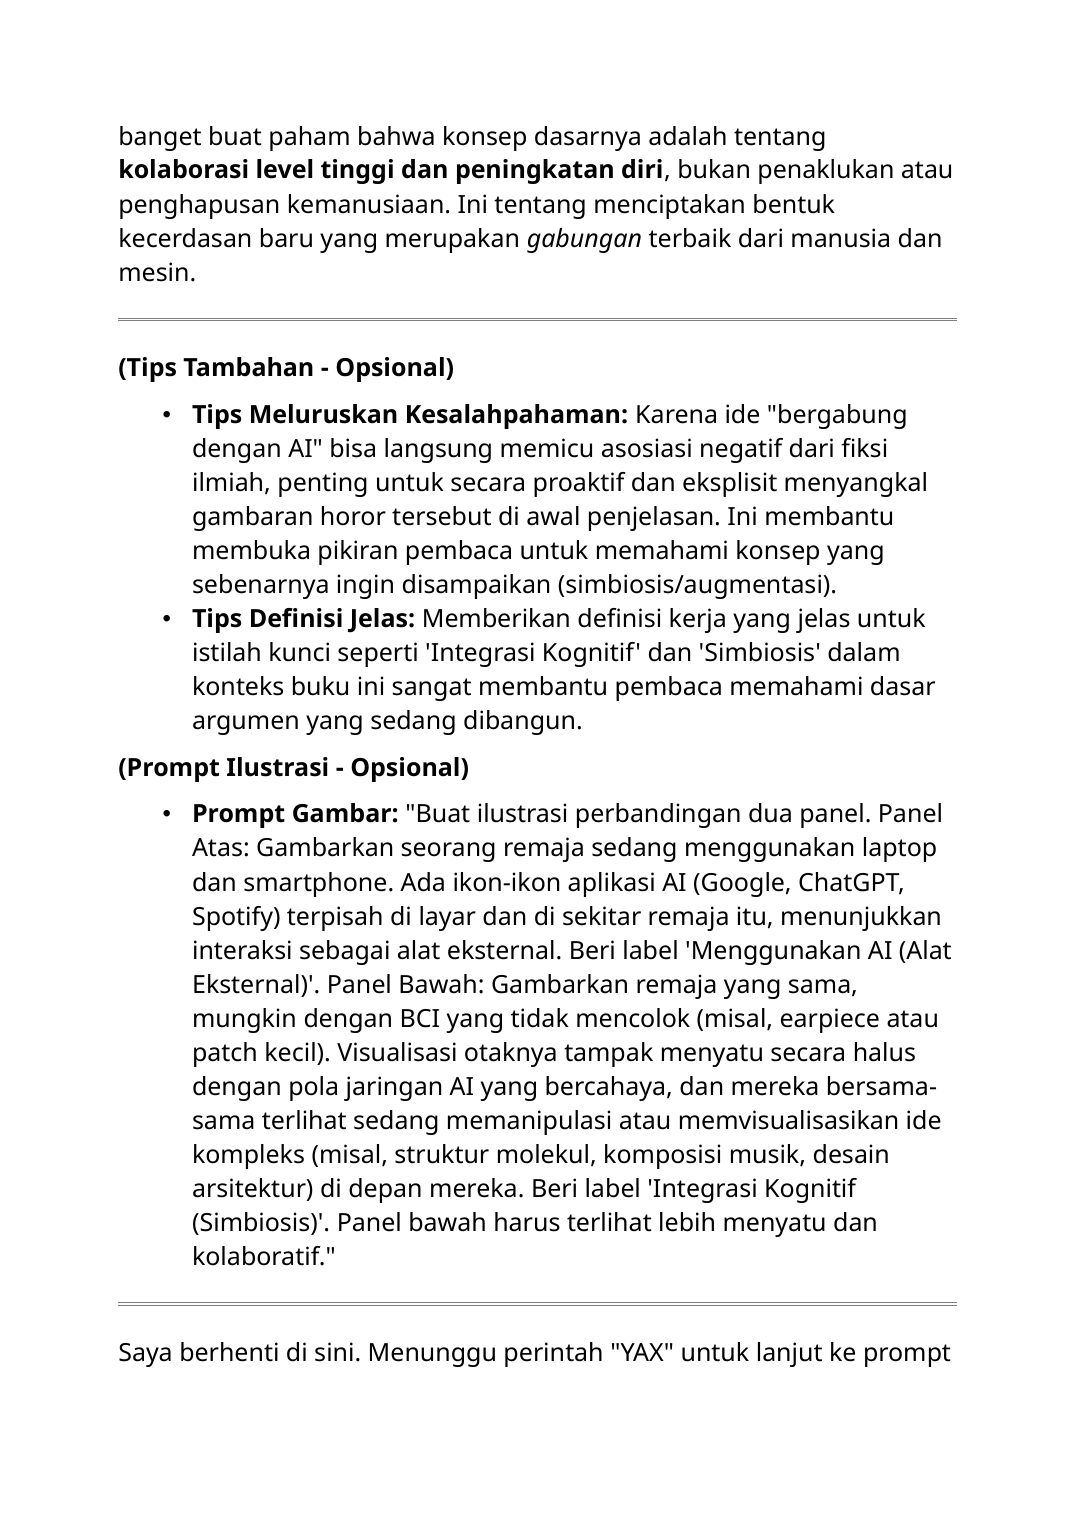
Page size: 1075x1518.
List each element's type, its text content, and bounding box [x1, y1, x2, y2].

list Tips Meluruskan Kesalahpahaman: Karena ide "bergabung dengan AI" bisa langsung memicu asosiasi negatif dari fiksi ilmiah, penting untuk secara proaktif dan eksplisit menyangkal gambaran horor tersebut di awal penjelasan. Ini membantu membuka pikiran pembaca untuk memahami konsep yang sebenarnya ingin disampaikan (simbiosis/augmentasi). [162, 396, 957, 601]
list Tips Definisi Jelas: Memberikan definisi kerja yang jelas untuk istilah kunci seperti 'Integrasi Kognitif' dan 'Simbiosis' dalam konteks buku ini sangat membantu pembaca memahami dasar argumen yang sedang dibangun. [162, 601, 957, 737]
text Saya berhenti di sini. Menunggu perintah "YAX" untuk lanjut ke prompt [118, 1334, 957, 1368]
text (Tips Tambahan - Opsional) [118, 350, 957, 384]
list Prompt Gambar: "Buat ilustrasi perbandingan dua panel. Panel Atas: Gambarkan seorang remaja sedang menggunakan laptop dan smartphone. Ada ikon-ikon aplikasi AI (Google, ChatGPT, Spotify) terpisah di layar dan di sekitar remaja itu, menunjukkan interaksi sebagai alat eksternal. Beri label 'Menggunakan AI (Alat Eksternal)'. Panel Bawah: Gambarkan remaja yang sama, mungkin dengan BCI yang tidak mencolok (misal, earpiece atau patch kecil). Visualisasi otaknya tampak menyatu secara halus dengan pola jaringan AI yang bercahaya, dan mereka bersama-sama terlihat sedang memanipulasi atau memvisualisasikan ide kompleks (misal, struktur molekul, komposisi musik, desain arsitektur) di depan mereka. Beri label 'Integrasi Kognitif (Simbiosis)'. Panel bawah harus terlihat lebih menyatu dan kolaboratif." [162, 796, 957, 1273]
text (Prompt Ilustrasi - Opsional) [118, 749, 957, 783]
text banget buat paham bahwa konsep dasarnya adalah tentang kolaborasi level tinggi dan peningkatan diri, bukan penaklukan atau penghapusan kemanusiaan. Ini tentang menciptakan bentuk kecerdasan baru yang merupakan gabungan terbaik dari manusia dan mesin. [118, 118, 957, 288]
